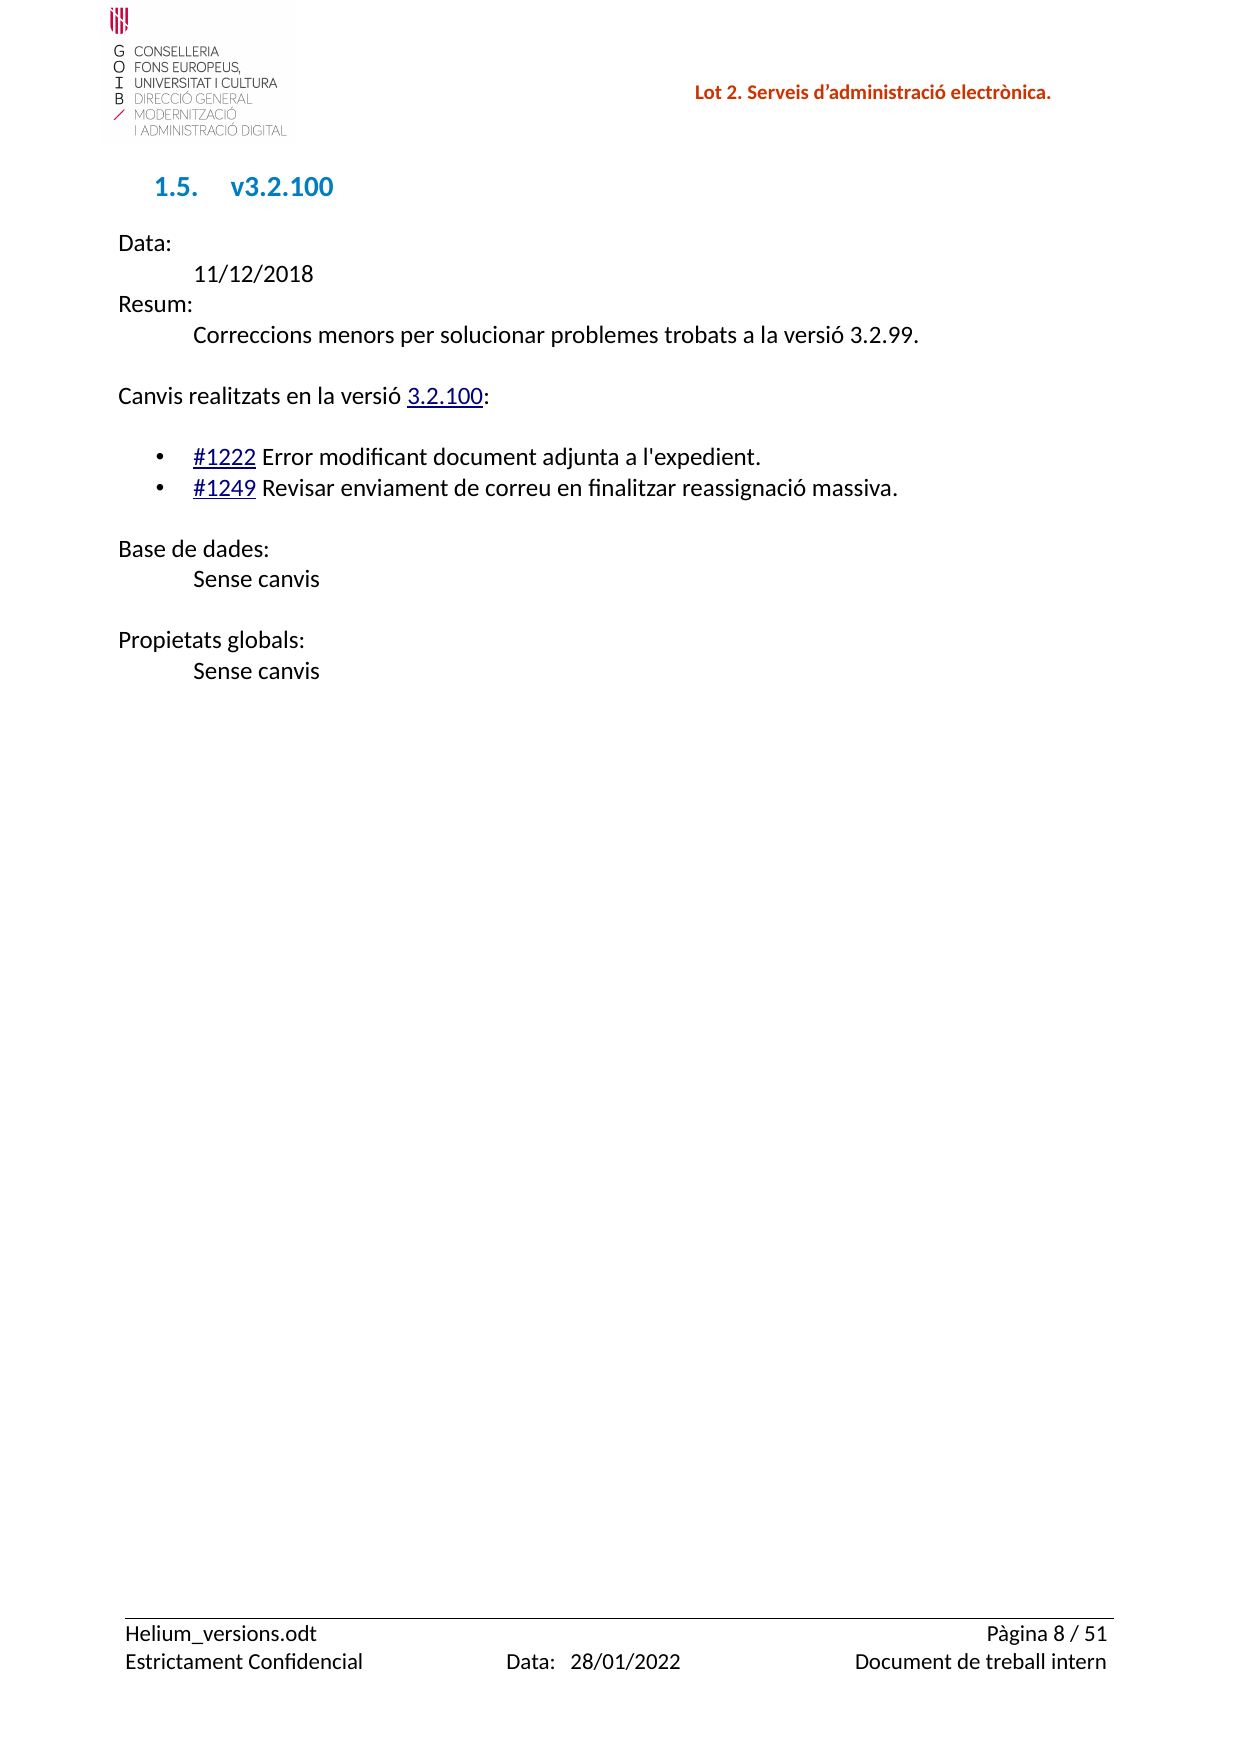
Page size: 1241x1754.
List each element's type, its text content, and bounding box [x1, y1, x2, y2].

subtitle v3.2.100 [153, 168, 1122, 204]
text Data: [118, 228, 1122, 258]
text Sense canvis [118, 655, 1122, 685]
list #1249 Revisar enviament de correu en finalitzar reassignació massiva. [156, 472, 1122, 502]
picture [100, 0, 297, 144]
text Propietats globals: [118, 624, 1122, 655]
list #1222 Error modificant document adjunta a l'expedient. [156, 441, 1122, 472]
text Canvis realitzats en la versió 3.2.100: [118, 380, 1122, 411]
text 11/12/2018 [118, 258, 1122, 289]
text Sense canvis [118, 563, 1122, 594]
text Base de dades: [118, 533, 1122, 563]
text Correccions menors per solucionar problemes trobats a la versió 3.2.99. [118, 319, 1122, 350]
text Resum: [118, 289, 1122, 319]
